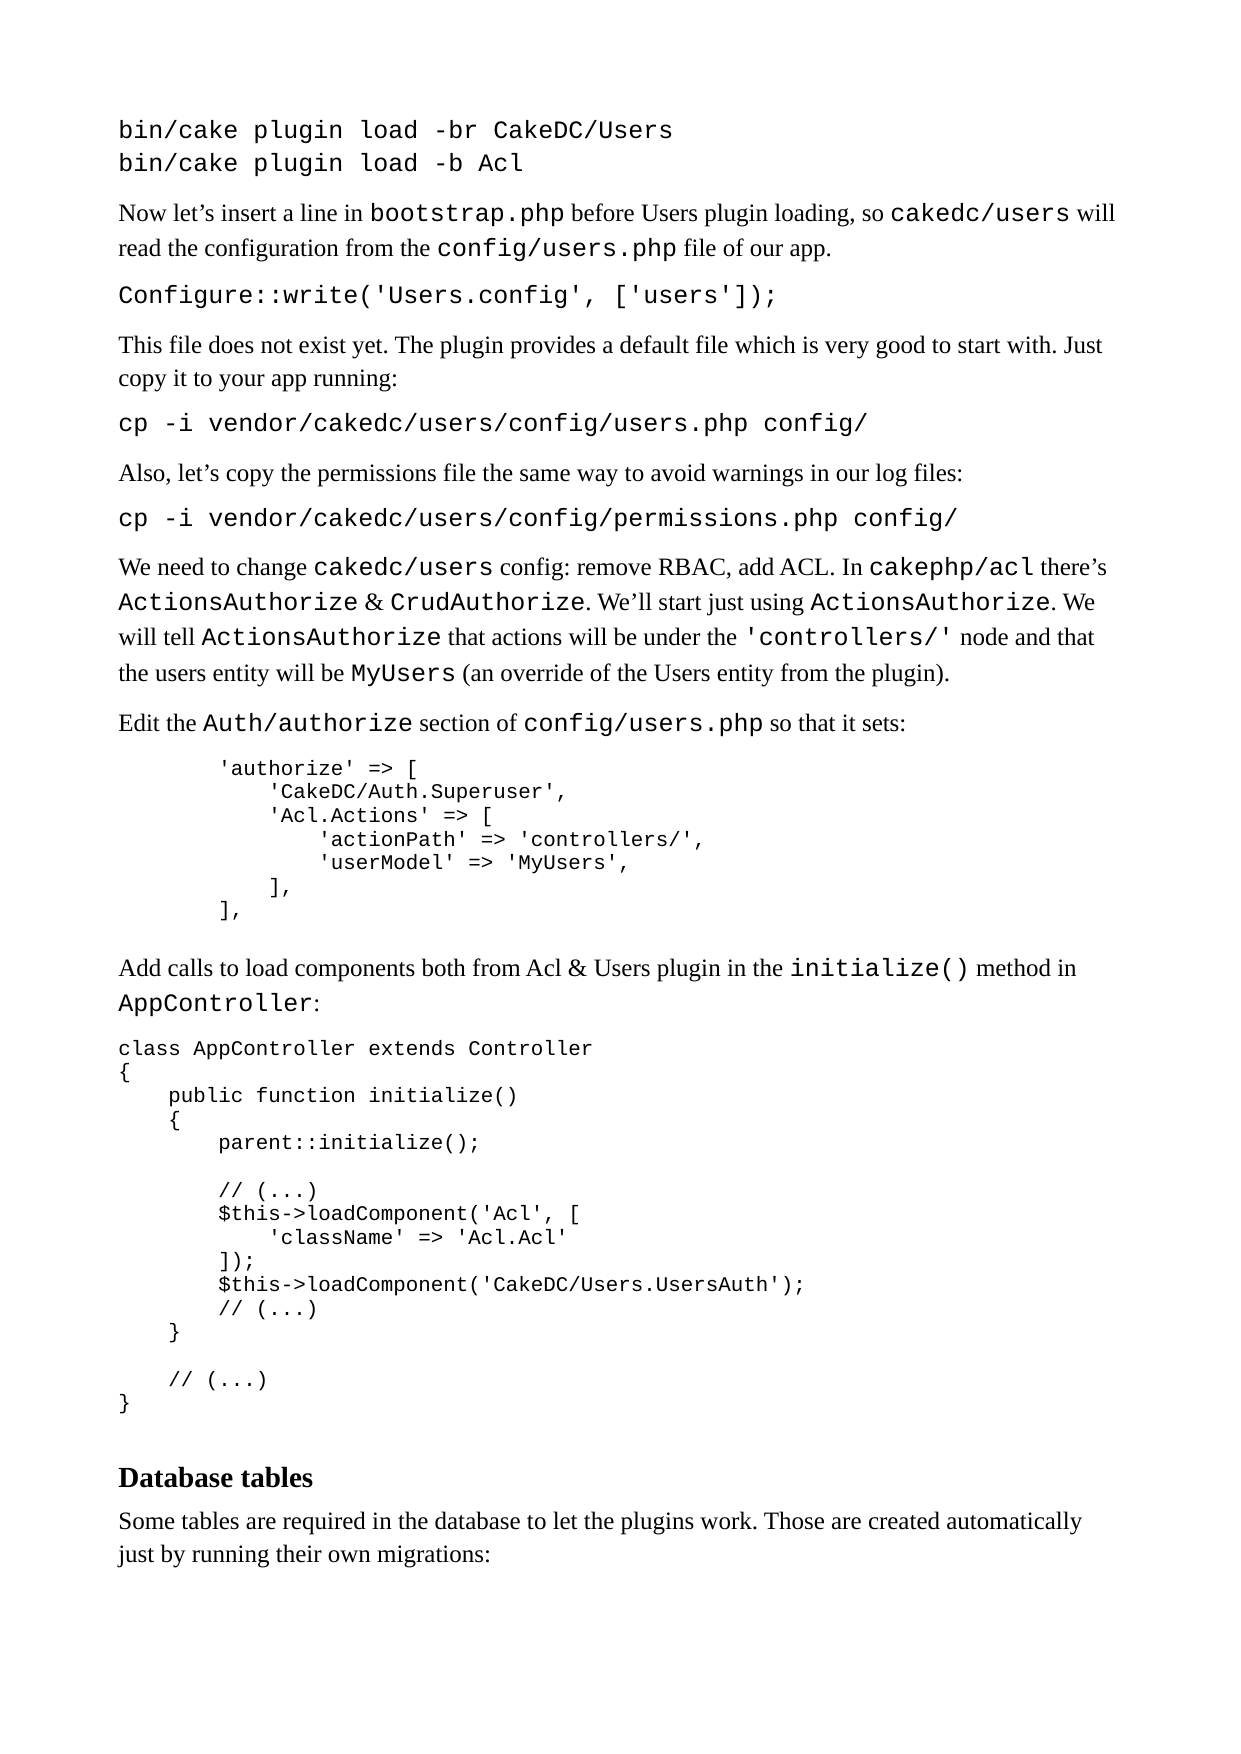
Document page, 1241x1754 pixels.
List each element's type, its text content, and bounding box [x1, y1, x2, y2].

text } [118, 1321, 1122, 1345]
text Add calls to load components both from Acl & Users plugin in the initialize() method in AppController: [118, 953, 1122, 1018]
text cp -i vendor/cakedc/users/config/permissions.php config/ [118, 505, 1122, 533]
text 'Acl.Actions' => [ [118, 805, 1122, 828]
text 'authorize' => [ [118, 758, 1122, 781]
text class AppController extends Controller [118, 1038, 1122, 1061]
text ]); [118, 1251, 1122, 1274]
text 'actionPath' => 'controllers/', [118, 828, 1122, 852]
text { [118, 1061, 1122, 1085]
text Edit the Auth/authorize section of config/users.php so that it sets: [118, 708, 1122, 738]
text public function initialize() [118, 1085, 1122, 1109]
text We need to change cakedc/users config: remove RBAC, add ACL. In cakephp/acl there’s ActionsAuthorize & CrudAuthorize. We’ll start just using ActionsAuthorize. We will tell ActionsAuthorize that actions will be under the 'controllers/' node and that the users entity will be MyUsers (an override of the Users entity from the plugin). [118, 552, 1122, 688]
text } [118, 1392, 1122, 1416]
text 'className' => 'Acl.Acl' [118, 1227, 1122, 1251]
text $this->loadComponent('CakeDC/Users.UsersAuth'); [118, 1274, 1122, 1298]
text $this->loadComponent('Acl', [ [118, 1203, 1122, 1227]
text { [118, 1109, 1122, 1132]
text Configure::write('Users.config', ['users']); [118, 283, 1122, 311]
text 'userModel' => 'MyUsers', [118, 852, 1122, 876]
text ], [118, 899, 1122, 923]
text // (...) [118, 1369, 1122, 1392]
text 'CakeDC/Auth.Superuser', [118, 781, 1122, 805]
text bin/cake plugin load -br CakeDC/Users bin/cake plugin load -b Acl [118, 118, 1122, 179]
text Also, let’s copy the permissions file the same way to avoid warnings in our log files: [118, 458, 1122, 486]
text parent::initialize(); [118, 1132, 1122, 1156]
text // (...) [118, 1179, 1122, 1203]
text ], [118, 876, 1122, 899]
text This file does not exist yet. The plugin provides a default file which is very good to start with. Just copy it to your app running: [118, 330, 1122, 392]
text // (...) [118, 1298, 1122, 1321]
text Now let’s insert a line in bootstrap.php before Users plugin loading, so cakedc/users will read the configuration from the config/users.php file of our app. [118, 198, 1122, 264]
text cp -i vendor/cakedc/users/config/users.php config/ [118, 411, 1122, 439]
subtitle Database tables [118, 1460, 1122, 1494]
text Some tables are required in the database to let the plugins work. Those are created automatically just by running their own migrations: [118, 1506, 1122, 1568]
